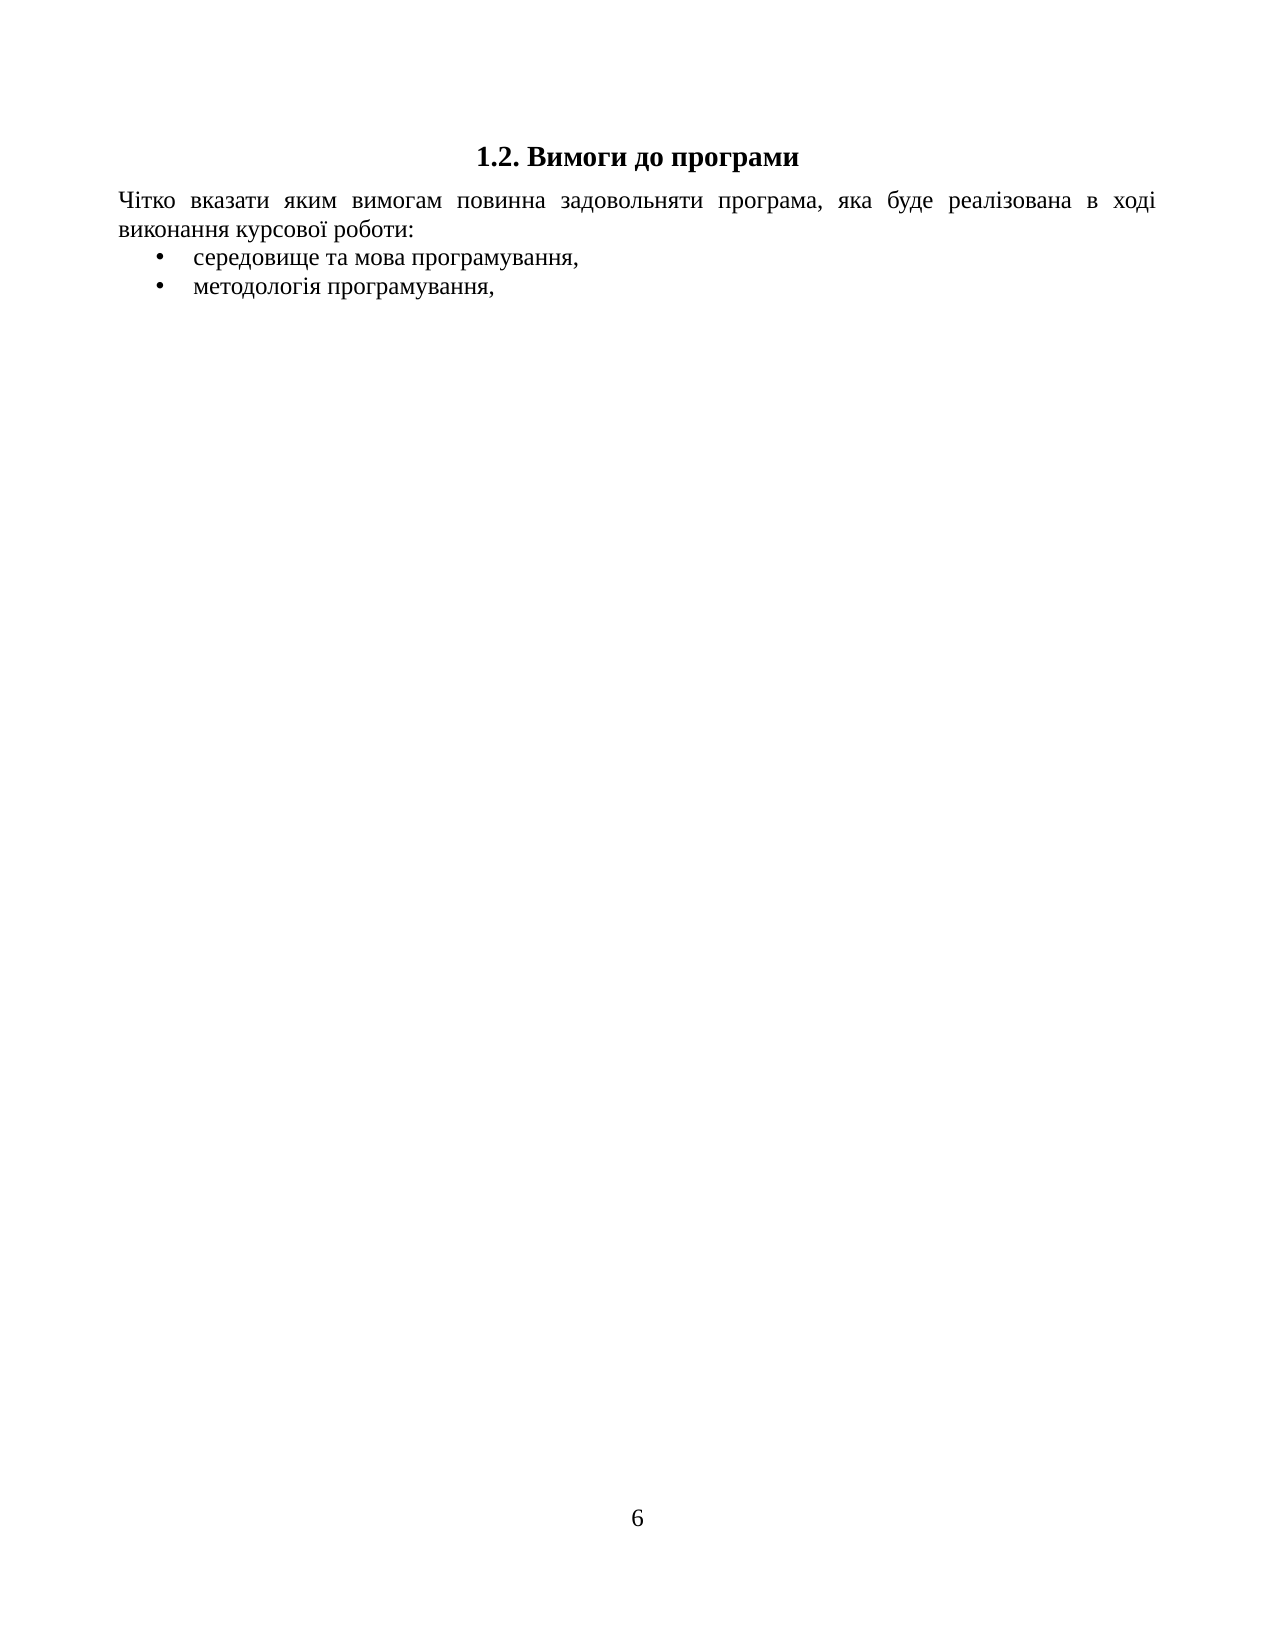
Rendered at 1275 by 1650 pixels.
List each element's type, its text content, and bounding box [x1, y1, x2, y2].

text Чітко вказати яким вимогам повинна задовольняти програма, яка буде реалізована в ході виконання курсової роботи: [118, 185, 1157, 242]
subtitle Вимоги до програми [118, 139, 1157, 172]
list методологія програмування, [156, 271, 1157, 300]
list середовище та мова програмування, [156, 242, 1157, 271]
